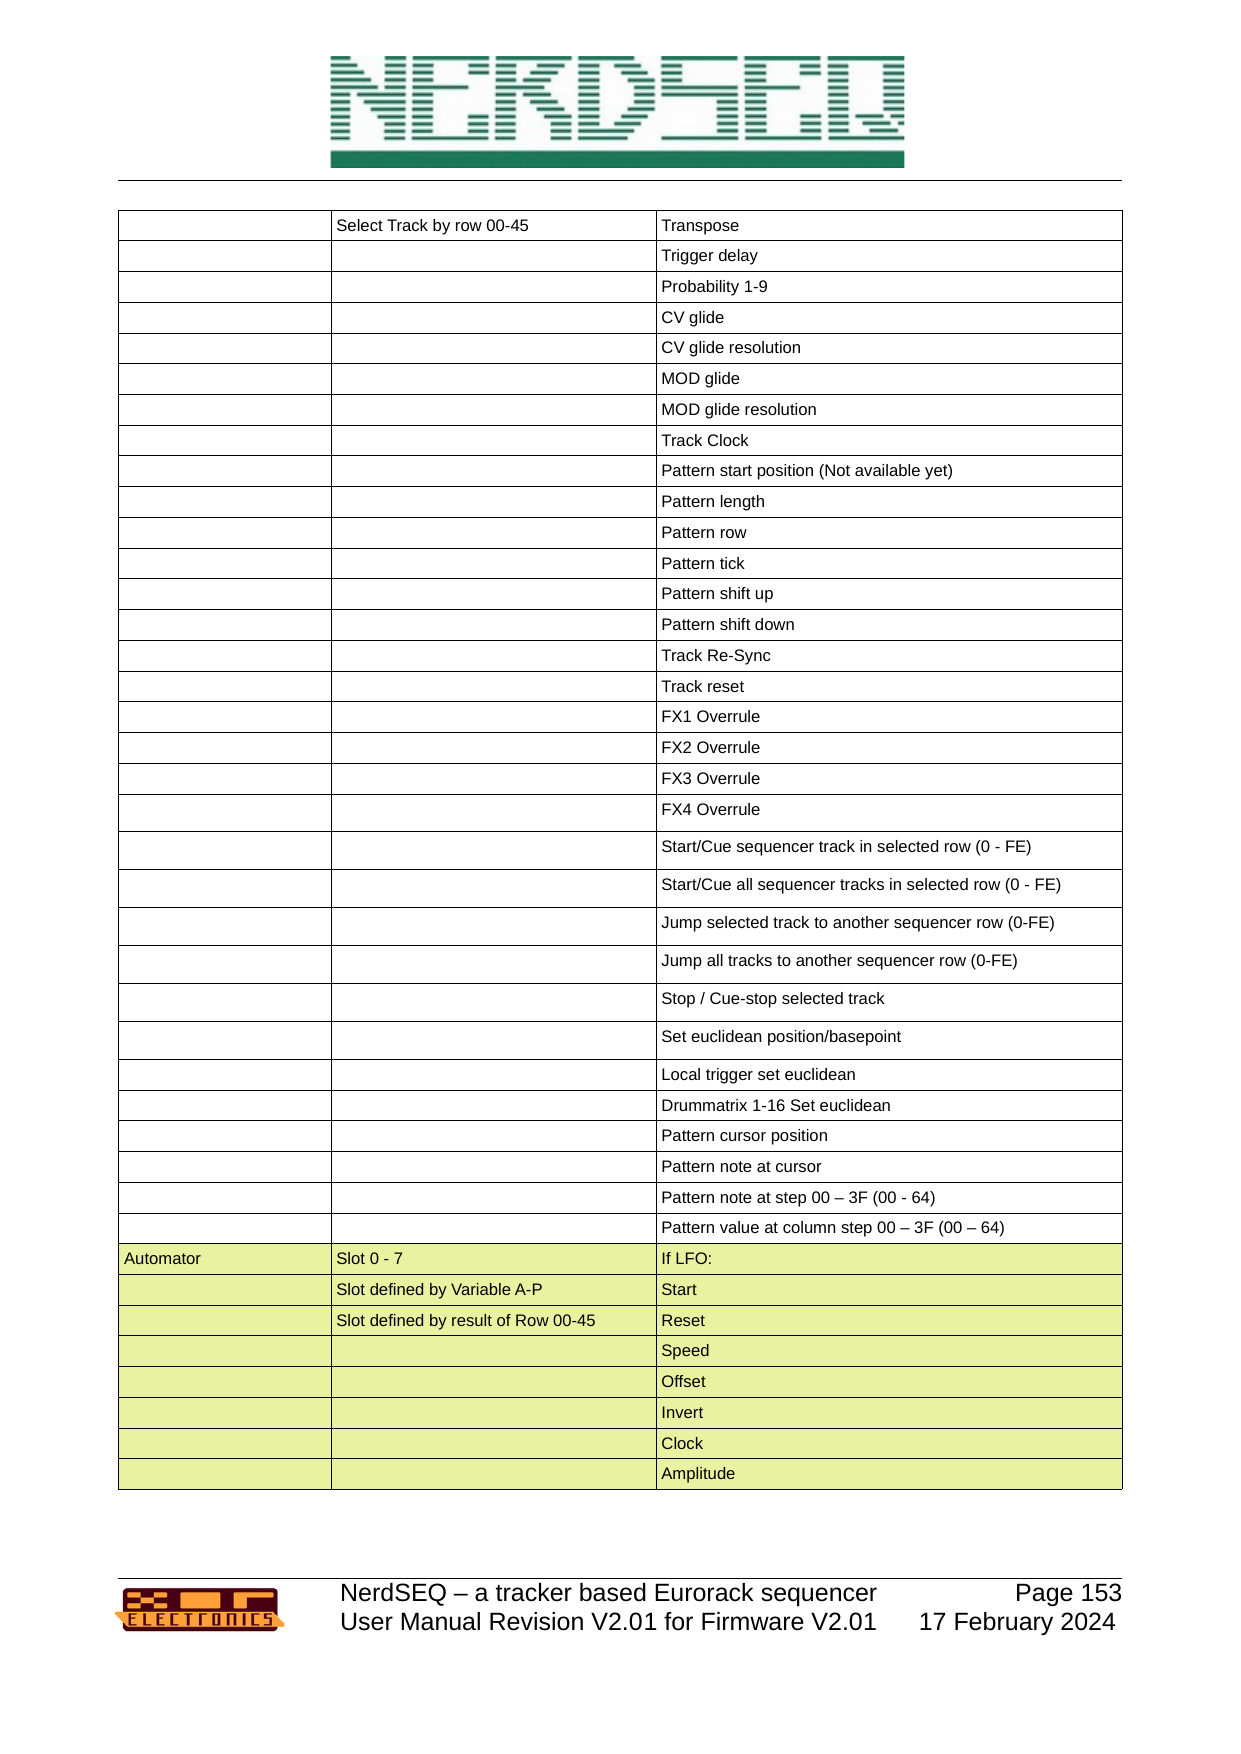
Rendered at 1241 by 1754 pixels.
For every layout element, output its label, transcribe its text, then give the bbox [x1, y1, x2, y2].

table_cell [119, 610, 331, 640]
table_cell [119, 272, 331, 302]
table_cell Slot 0 - 7 [332, 1244, 656, 1274]
table_cell [119, 1022, 331, 1059]
table_cell [332, 364, 656, 394]
table_cell Transpose [657, 211, 1122, 240]
table_cell [119, 395, 331, 425]
table_cell [332, 303, 656, 332]
table_cell [119, 733, 331, 763]
table_cell [332, 1091, 656, 1120]
table_cell Speed [657, 1336, 1122, 1366]
table_cell Pattern note at step 00 – 3F (00 - 64) [657, 1183, 1122, 1212]
table_cell FX2 Overrule [657, 733, 1122, 763]
table_cell [119, 795, 331, 831]
table_cell [119, 364, 331, 394]
table_cell [332, 764, 656, 793]
table_cell [119, 1121, 331, 1151]
table_cell [119, 1275, 331, 1305]
table_cell MOD glide resolution [657, 395, 1122, 425]
table_cell MOD glide [657, 364, 1122, 394]
table_cell Track Clock [657, 426, 1122, 455]
table_cell [119, 211, 331, 240]
table_cell [119, 908, 331, 945]
table_cell Pattern shift up [657, 579, 1122, 609]
table_cell [119, 1306, 331, 1335]
table_cell Stop / Cue-stop selected track [657, 984, 1122, 1021]
table_cell Jump all tracks to another sequencer row (0-FE) [657, 946, 1122, 983]
table_cell [119, 241, 331, 271]
table_cell [119, 702, 331, 732]
table_cell Track Re-Sync [657, 641, 1122, 671]
table_cell Select Track by row 00-45 [332, 211, 656, 240]
table_cell If LFO: [657, 1244, 1122, 1274]
table_cell [119, 1091, 331, 1120]
table_cell [119, 549, 331, 578]
table_cell [119, 870, 331, 907]
table_cell [119, 984, 331, 1021]
table_cell Slot defined by Variable A-P [332, 1275, 656, 1305]
table_cell [332, 395, 656, 425]
table_cell [332, 946, 656, 983]
table_cell [332, 733, 656, 763]
table_cell [119, 764, 331, 793]
table_cell [119, 1367, 331, 1397]
table_cell [332, 426, 656, 455]
table_cell FX4 Overrule [657, 795, 1122, 831]
table_cell [332, 610, 656, 640]
table_cell [119, 334, 331, 363]
table_cell [332, 456, 656, 486]
table_cell [332, 241, 656, 271]
table_cell Pattern length [657, 487, 1122, 517]
table_cell [119, 487, 331, 517]
table_cell Amplitude [657, 1459, 1122, 1489]
table_cell CV glide [657, 303, 1122, 332]
table_cell Pattern cursor position [657, 1121, 1122, 1151]
table_cell Pattern value at column step 00 – 3F (00 – 64) [657, 1214, 1122, 1243]
table_cell [332, 795, 656, 831]
table_cell [332, 1398, 656, 1428]
picture [330, 56, 905, 168]
table_cell [119, 303, 331, 332]
table_cell [332, 1152, 656, 1182]
table_cell [332, 870, 656, 907]
table_cell Reset [657, 1306, 1122, 1335]
table_cell Pattern note at cursor [657, 1152, 1122, 1182]
table_cell [332, 549, 656, 578]
table_cell Pattern start position (Not available yet) [657, 456, 1122, 486]
table_cell Track reset [657, 672, 1122, 701]
table_cell Start/Cue sequencer track in selected row (0 - FE) [657, 832, 1122, 869]
table_cell Automator [119, 1244, 331, 1274]
table_cell [119, 1060, 331, 1089]
table_cell [332, 908, 656, 945]
table_cell [332, 832, 656, 869]
table_cell Trigger delay [657, 241, 1122, 271]
table_cell [332, 1214, 656, 1243]
table_cell [332, 1336, 656, 1366]
table_cell [332, 518, 656, 548]
table_cell [119, 1398, 331, 1428]
table_cell Pattern row [657, 518, 1122, 548]
table_cell [119, 946, 331, 983]
table_cell [332, 702, 656, 732]
table_cell [119, 1214, 331, 1243]
table_cell [119, 832, 331, 869]
table_cell [332, 334, 656, 363]
table_cell CV glide resolution [657, 334, 1122, 363]
table_cell [332, 1459, 656, 1489]
table_cell [332, 1429, 656, 1458]
table_cell [119, 1336, 331, 1366]
table_cell [119, 579, 331, 609]
table_cell [119, 1459, 331, 1489]
table_cell [332, 1060, 656, 1089]
table_cell [332, 672, 656, 701]
table_cell [332, 1022, 656, 1059]
table_cell [119, 641, 331, 671]
table_cell [332, 579, 656, 609]
table_cell Local trigger set euclidean [657, 1060, 1122, 1089]
table_cell [332, 984, 656, 1021]
table_cell FX1 Overrule [657, 702, 1122, 732]
table_cell [119, 1429, 331, 1458]
table_cell [119, 1152, 331, 1182]
table_cell [332, 487, 656, 517]
table_cell Clock [657, 1429, 1122, 1458]
table_cell [119, 672, 331, 701]
table_cell [119, 456, 331, 486]
table_cell [332, 1183, 656, 1212]
picture [115, 1584, 285, 1634]
table_cell Pattern shift down [657, 610, 1122, 640]
table_cell [332, 641, 656, 671]
table_cell Jump selected track to another sequencer row (0-FE) [657, 908, 1122, 945]
table_cell Invert [657, 1398, 1122, 1428]
table_cell FX3 Overrule [657, 764, 1122, 793]
table_cell Start/Cue all sequencer tracks in selected row (0 - FE) [657, 870, 1122, 907]
table_cell Start [657, 1275, 1122, 1305]
table_cell Set euclidean position/basepoint [657, 1022, 1122, 1059]
table_cell [119, 426, 331, 455]
table_cell Offset [657, 1367, 1122, 1397]
table_cell Drummatrix 1-16 Set euclidean [657, 1091, 1122, 1120]
table_cell Slot defined by result of Row 00-45 [332, 1306, 656, 1335]
table_cell Pattern tick [657, 549, 1122, 578]
table_cell [332, 1367, 656, 1397]
table_cell [332, 272, 656, 302]
table_cell [119, 1183, 331, 1212]
table_cell Probability 1-9 [657, 272, 1122, 302]
table_cell [119, 518, 331, 548]
table_cell [332, 1121, 656, 1151]
